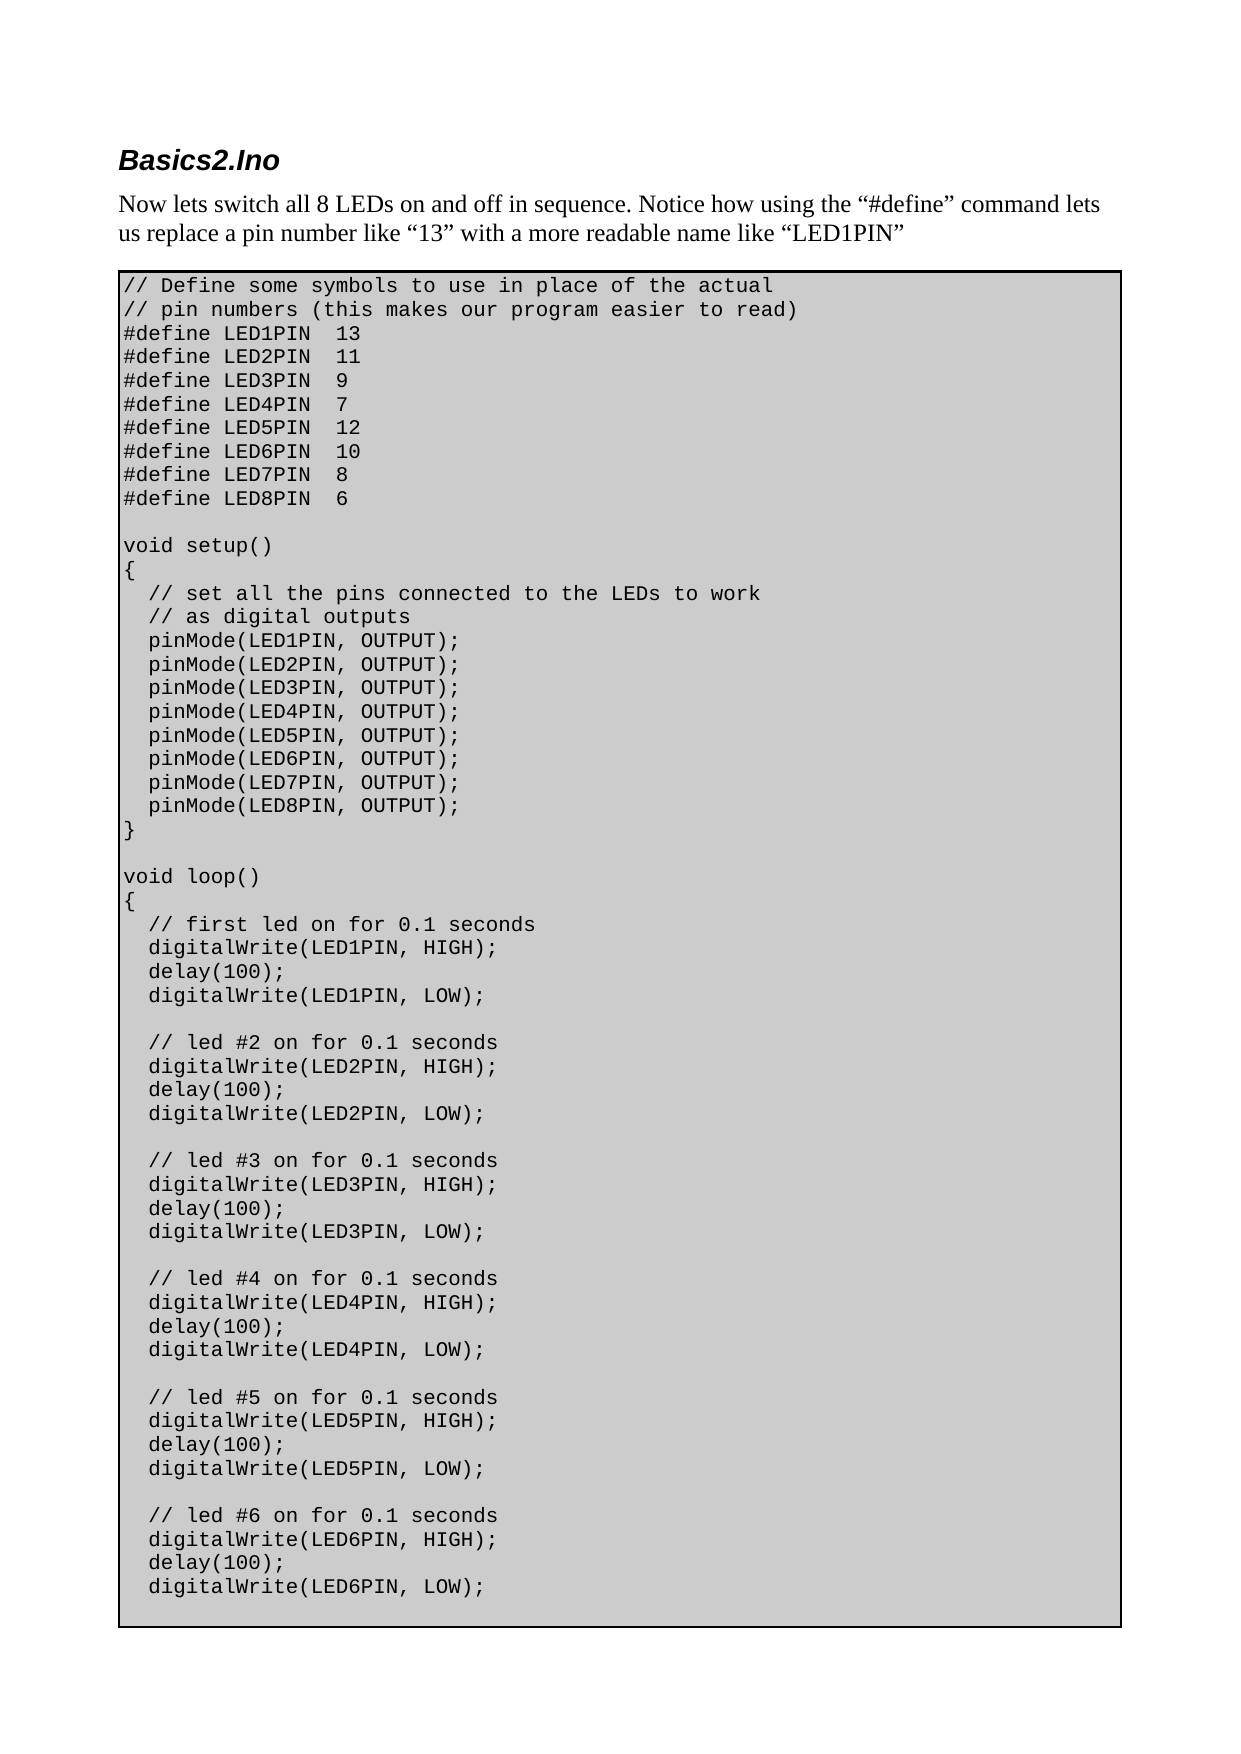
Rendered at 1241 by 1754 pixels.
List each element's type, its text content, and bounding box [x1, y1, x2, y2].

text digitalWrite(LED5PIN, LOW); [120, 1453, 1120, 1476]
text delay(100); [120, 956, 1120, 980]
text #define LED4PIN 7 [120, 388, 1120, 412]
text // led #3 on for 0.1 seconds [120, 1145, 1120, 1169]
text void loop() [120, 861, 1120, 885]
text pinMode(LED7PIN, OUTPUT); [120, 767, 1120, 791]
text // as digital outputs [120, 601, 1120, 625]
text // set all the pins connected to the LEDs to work [120, 578, 1120, 601]
text // led #5 on for 0.1 seconds [120, 1382, 1120, 1405]
text pinMode(LED1PIN, OUTPUT); [120, 625, 1120, 649]
text #define LED2PIN 11 [120, 341, 1120, 365]
text pinMode(LED5PIN, OUTPUT); [120, 719, 1120, 743]
text // led #4 on for 0.1 seconds [120, 1263, 1120, 1287]
text digitalWrite(LED5PIN, HIGH); [120, 1405, 1120, 1429]
text delay(100); [120, 1192, 1120, 1216]
text { [120, 885, 1120, 909]
text #define LED6PIN 10 [120, 436, 1120, 459]
text digitalWrite(LED6PIN, HIGH); [120, 1523, 1120, 1547]
text digitalWrite(LED1PIN, HIGH); [120, 932, 1120, 956]
text pinMode(LED4PIN, OUTPUT); [120, 696, 1120, 719]
text #define LED3PIN 9 [120, 365, 1120, 388]
text #define LED8PIN 6 [120, 483, 1120, 507]
subtitle Basics2.Ino [118, 143, 1122, 177]
text digitalWrite(LED4PIN, HIGH); [120, 1287, 1120, 1311]
text pinMode(LED6PIN, OUTPUT); [120, 743, 1120, 767]
text #define LED5PIN 12 [120, 412, 1120, 436]
text Now lets switch all 8 LEDs on and off in sequence. Notice how using the “#define” command lets us replace a pin number like “13” with a more readable name like “LED1PIN” [118, 189, 1122, 247]
text delay(100); [120, 1547, 1120, 1571]
text #define LED7PIN 8 [120, 459, 1120, 483]
text delay(100); [120, 1429, 1120, 1453]
text // Define some symbols to use in place of the actual [120, 273, 1120, 294]
text // led #6 on for 0.1 seconds [120, 1500, 1120, 1523]
text digitalWrite(LED1PIN, LOW); [120, 980, 1120, 1003]
text pinMode(LED2PIN, OUTPUT); [120, 649, 1120, 672]
text #define LED1PIN 13 [120, 318, 1120, 341]
text digitalWrite(LED3PIN, LOW); [120, 1216, 1120, 1240]
text void setup() [120, 530, 1120, 554]
text delay(100); [120, 1311, 1120, 1334]
text { [120, 554, 1120, 578]
text // first led on for 0.1 seconds [120, 909, 1120, 932]
text digitalWrite(LED6PIN, LOW); [120, 1571, 1120, 1594]
text // pin numbers (this makes our program easier to read) [120, 294, 1120, 318]
text delay(100); [120, 1074, 1120, 1098]
text // led #2 on for 0.1 seconds [120, 1027, 1120, 1051]
text pinMode(LED8PIN, OUTPUT); [120, 791, 1120, 814]
text digitalWrite(LED2PIN, LOW); [120, 1098, 1120, 1122]
text digitalWrite(LED2PIN, HIGH); [120, 1051, 1120, 1074]
text pinMode(LED3PIN, OUTPUT); [120, 672, 1120, 696]
text digitalWrite(LED4PIN, LOW); [120, 1334, 1120, 1358]
text digitalWrite(LED3PIN, HIGH); [120, 1169, 1120, 1192]
text } [120, 814, 1120, 838]
